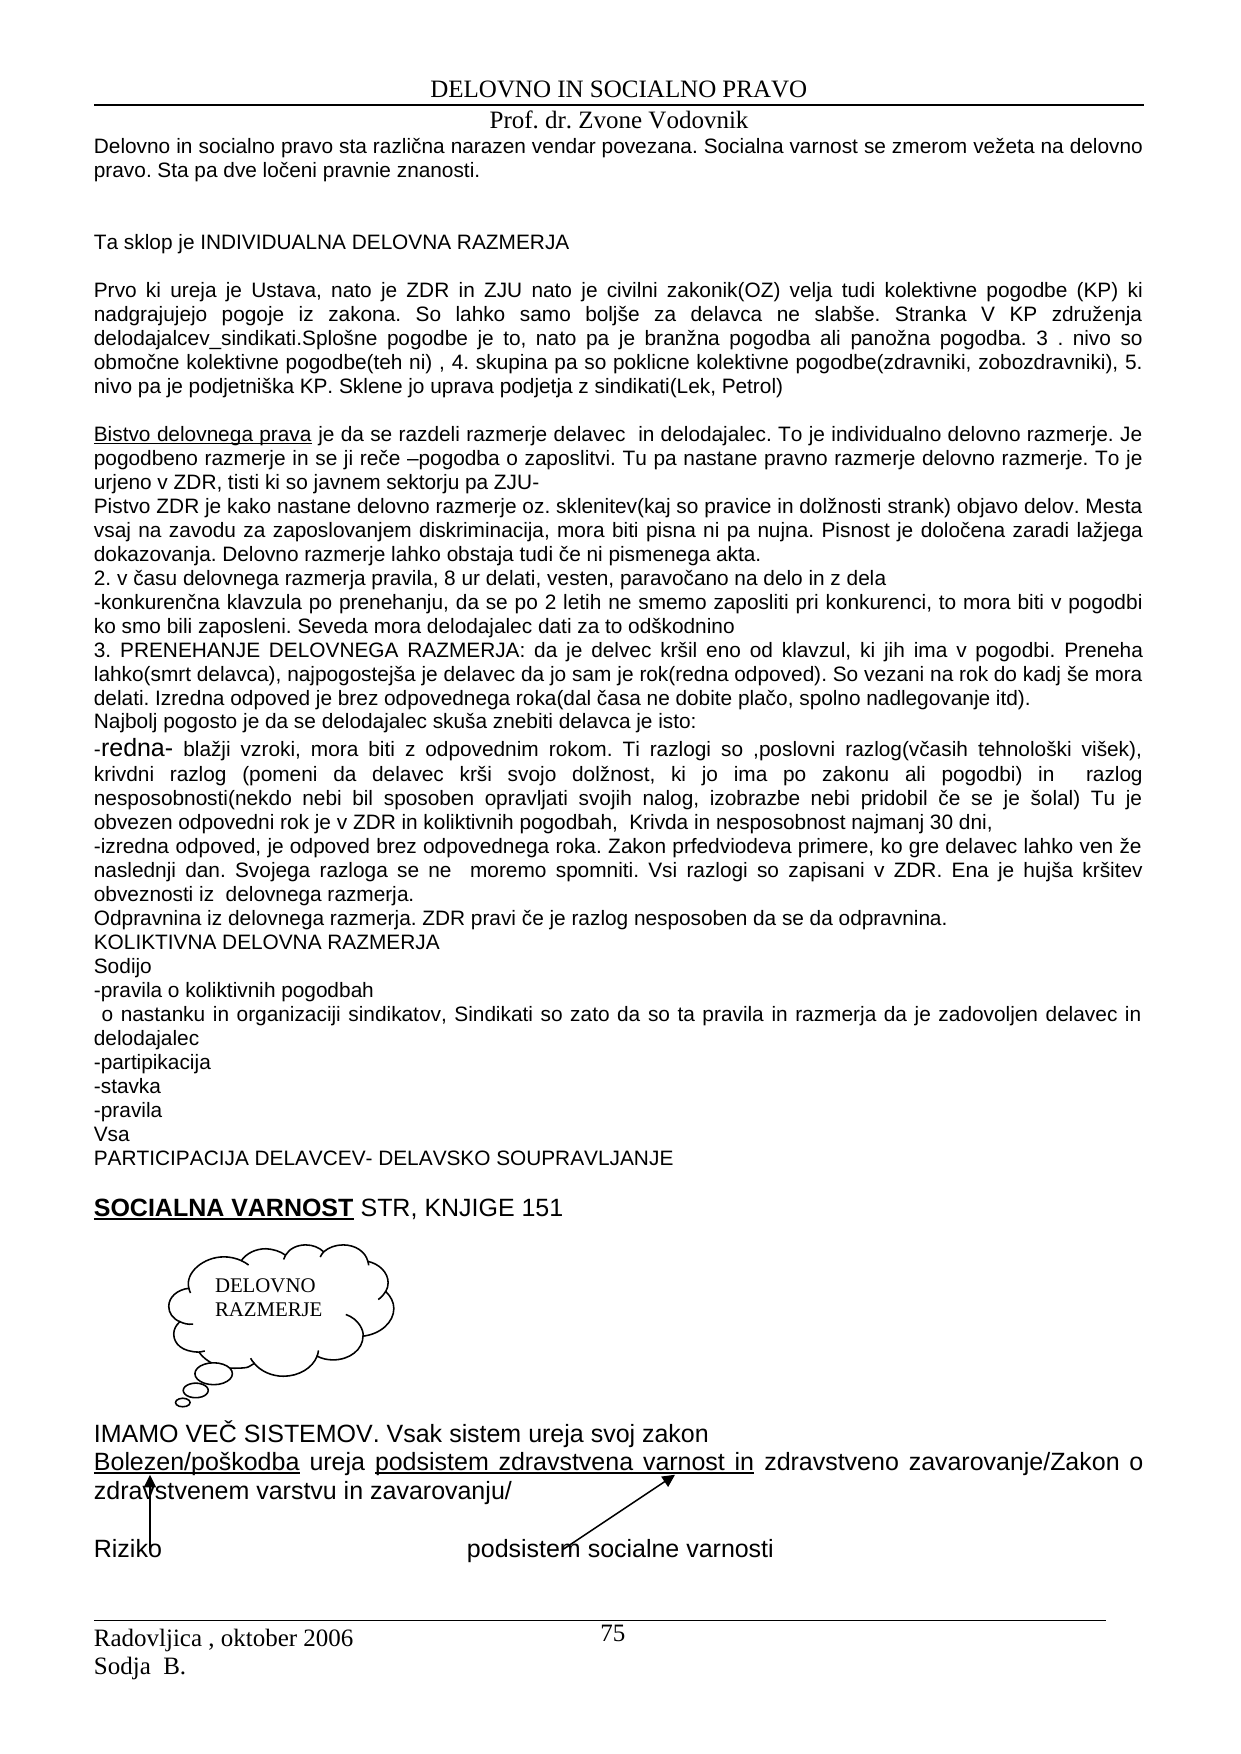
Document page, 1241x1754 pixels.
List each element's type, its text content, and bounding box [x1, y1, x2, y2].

text Vsa [94, 1121, 1144, 1145]
text KOLIKTIVNA DELOVNA RAZMERJA [94, 930, 1144, 954]
text 2. v času delovnega razmerja pravila, 8 ur delati, vesten, paravočano na delo in z dela [94, 566, 1144, 589]
text Riziko podsistem socialne varnosti [94, 1533, 1144, 1562]
text PARTICIPACIJA DELAVCEV- DELAVSKO SOUPRAVLJANJE [94, 1145, 1144, 1169]
text -redna- blažji vzroki, mora biti z odpovednim rokom. Ti razlogi so ,poslovni razlog(včasih tehnološki višek), krivdni razlog (pomeni da delavec krši svojo dolžnost, ki jo ima po zakonu ali pogodbi) in razlog nesposobnosti(nekdo nebi bil sposoben opravljati svojih nalog, izobrazbe nebi pridobil če se je šolal) Tu je obvezen odpovedni rok je v ZDR in koliktivnih pogodbah, Krivda in nesposobnost najmanj 30 dni, [94, 733, 1144, 834]
text Najbolj pogosto je da se delodajalec skuša znebiti delavca je isto: [94, 709, 1144, 733]
text Sodijo [94, 954, 1144, 978]
text Delovno in socialno pravo sta različna narazen vendar povezana. Socialna varnost se zmerom vežeta na delovno pravo. Sta pa dve ločeni pravnie znanosti. [94, 134, 1144, 182]
text -stavka [94, 1073, 1144, 1097]
text -konkurenčna klavzula po prenehanju, da se po 2 letih ne smemo zaposliti pri konkurenci, to mora biti v pogodbi ko smo bili zaposleni. Seveda mora delodajalec dati za to odškodnino [94, 589, 1144, 637]
text Prvo ki ureja je Ustava, nato je ZDR in ZJU nato je civilni zakonik(OZ) velja tudi kolektivne pogodbe (KP) ki nadgrajujejo pogoje iz zakona. So lahko samo boljše za delavca ne slabše. Stranka V KP združenja delodajalcev_sindikati.Splošne pogodbe je to, nato pa je branžna pogodba ali panožna pogodba. 3 . nivo so območne kolektivne pogodbe(teh ni) , 4. skupina pa so poklicne kolektivne pogodbe(zdravniki, zobozdravniki), 5. nivo pa je podjetniška KP. Sklene jo uprava podjetja z sindikati(Lek, Petrol) [94, 278, 1144, 398]
text Odpravnina iz delovnega razmerja. ZDR pravi če je razlog nesposoben da se da odpravnina. [94, 906, 1144, 930]
text -pravila o koliktivnih pogodbah [94, 978, 1144, 1002]
text -pravila [94, 1097, 1144, 1121]
text Pistvo ZDR je kako nastane delovno razmerje oz. sklenitev(kaj so pravice in dolžnosti strank) objavo delov. Mesta vsaj na zavodu za zaposlovanjem diskriminacija, mora biti pisna ni pa nujna. Pisnost je določena zaradi lažjega dokazovanja. Delovno razmerje lahko obstaja tudi če ni pismenega akta. [94, 494, 1144, 566]
text SOCIALNA VARNOST STR, KNJIGE 151 [94, 1193, 1144, 1222]
text Bistvo delovnega prava je da se razdeli razmerje delavec in delodajalec. To je individualno delovno razmerje. Je pogodbeno razmerje in se ji reče –pogodba o zaposlitvi. Tu pa nastane pravno razmerje delovno razmerje. To je urjeno v ZDR, tisti ki so javnem sektorju pa ZJU- [94, 422, 1144, 494]
text Bolezen/poškodba ureja podsistem zdravstvena varnost in zdravstveno zavarovanje/Zakon o zdravstvenem varstvu in zavarovanju/ [94, 1447, 1144, 1505]
text o nastanku in organizaciji sindikatov, Sindikati so zato da so ta pravila in razmerja da je zadovoljen delavec in delodajalec [94, 1002, 1144, 1049]
text 3. PRENEHANJE DELOVNEGA RAZMERJA: da je delvec kršil eno od klavzul, ki jih ima v pogodbi. Preneha lahko(smrt delavca), najpogostejša je delavec da jo sam je rok(redna odpoved). So vezani na rok do kadj še mora delati. Izredna odpoved je brez odpovednega roka(dal časa ne dobite plačo, spolno nadlegovanje itd). [94, 637, 1144, 709]
text IMAMO VEČ SISTEMOV. Vsak sistem ureja svoj zakon [94, 1418, 1144, 1447]
text -izredna odpoved, je odpoved brez odpovednega roka. Zakon prfedviodeva primere, ko gre delavec lahko ven že naslednji dan. Svojega razloga se ne moremo spomniti. Vsi razlogi so zapisani v ZDR. Ena je hujša kršitev obveznosti iz delovnega razmerja. [94, 834, 1144, 906]
text -partipikacija [94, 1049, 1144, 1073]
text Ta sklop je INDIVIDUALNA DELOVNA RAZMERJA [94, 230, 1144, 254]
